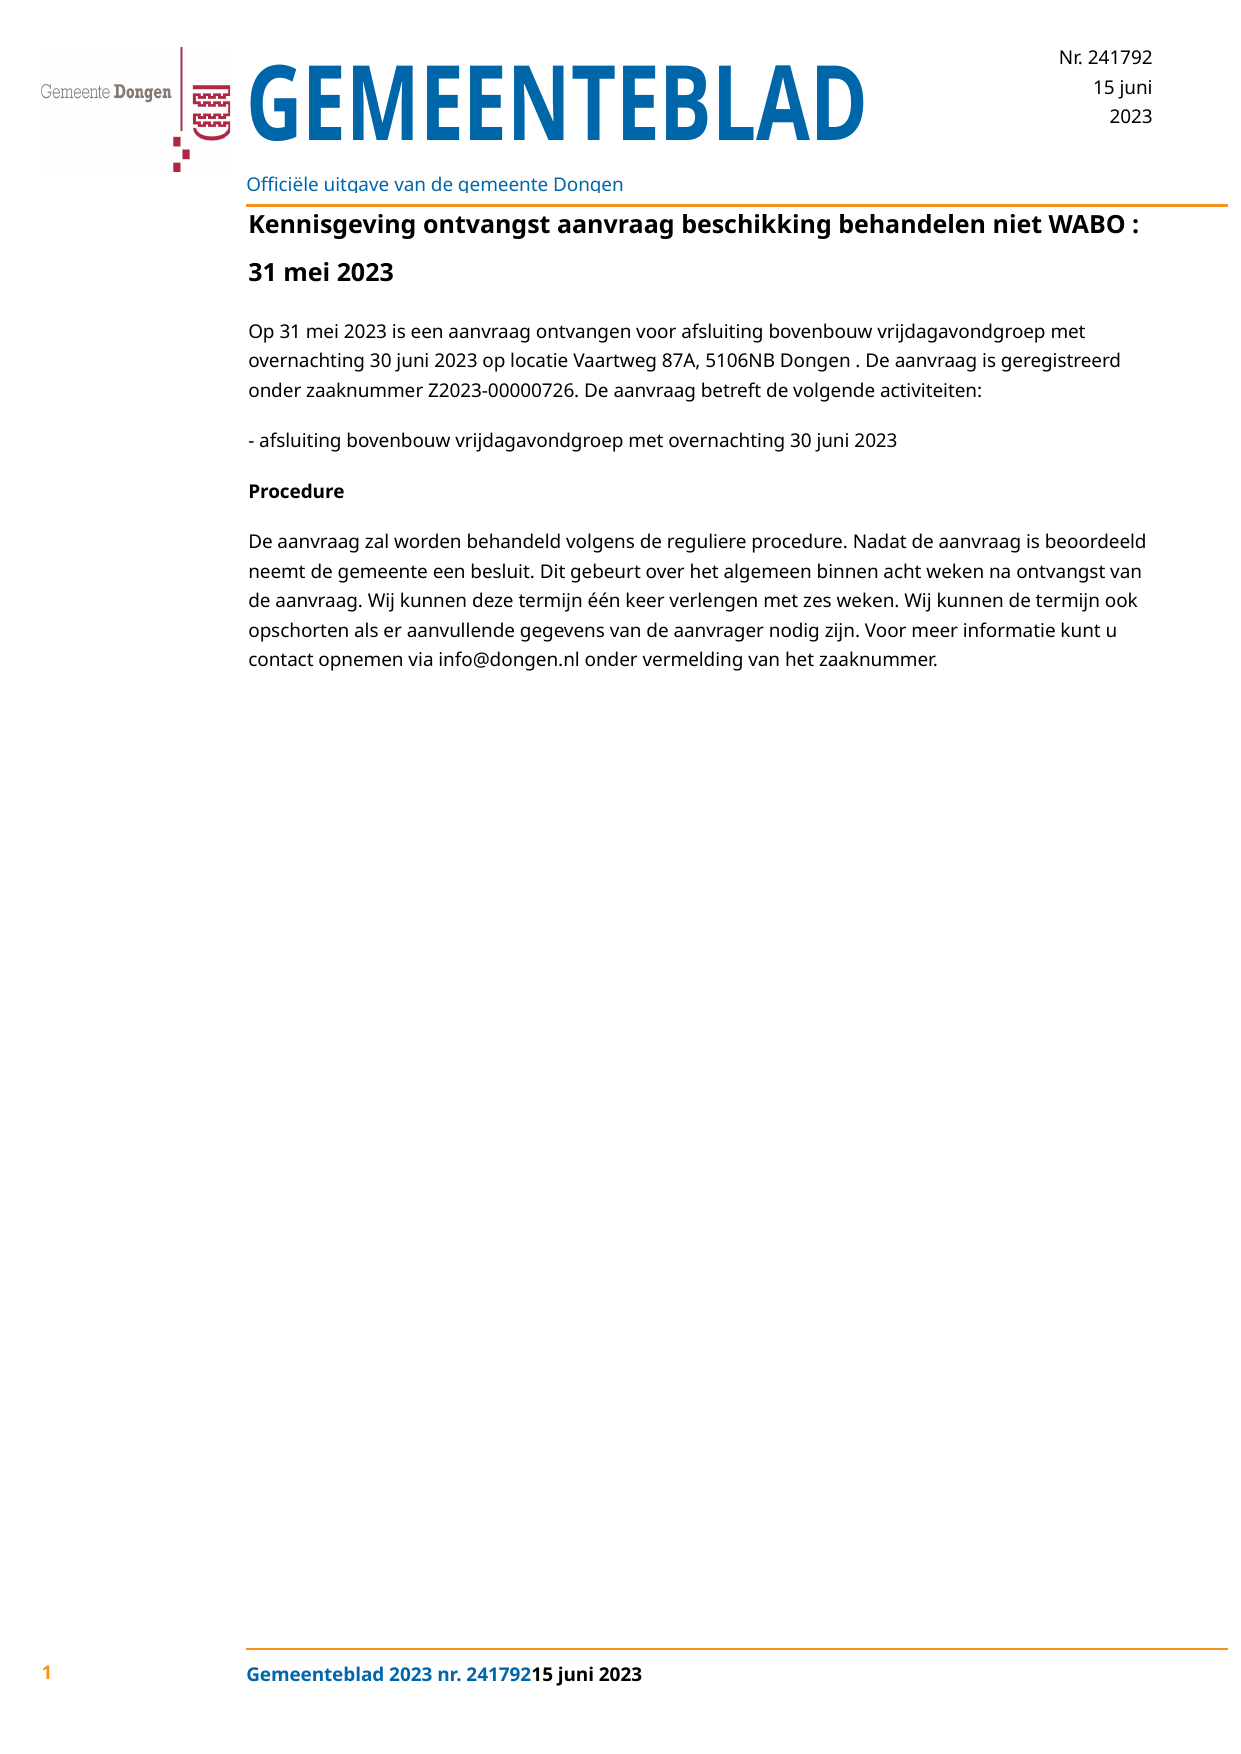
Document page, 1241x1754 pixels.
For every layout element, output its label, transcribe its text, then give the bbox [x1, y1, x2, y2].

text De aanvraag zal worden behandeld volgens de reguliere procedure. Nadat de aanvraag is beoordeeld neemt de gemeente een besluit. Dit gebeurt over het algemeen binnen acht weken na ontvangst van de aanvraag. Wij kunnen deze termijn één keer verlengen met zes weken. Wij kunnen de termijn ook opschorten als er aanvullende gegevens van de aanvrager nodig zijn. Voor meer informatie kunt u contact opnemen via info@dongen.nl onder vermelding van het zaaknummer. [248, 528, 1152, 672]
text Kennisgeving ontvangst aanvraag beschikking behandelen niet WABO : 31 mei 2023 [248, 207, 1152, 288]
text Op 31 mei 2023 is een aanvraag ontvangen voor afsluiting bovenbouw vrijdagavondgroep met overnachting 30 juni 2023 op locatie Vaartweg 87A, 5106NB Dongen . De aanvraag is geregistreerd onder zaaknummer Z2023-00000726. De aanvraag betreft de volgende activiteiten: [248, 318, 1152, 403]
picture [41, 47, 231, 172]
text - afsluiting bovenbouw vrijdagavondgroep met overnachting 30 juni 2023 [248, 427, 1152, 453]
text Procedure [248, 478, 1152, 504]
